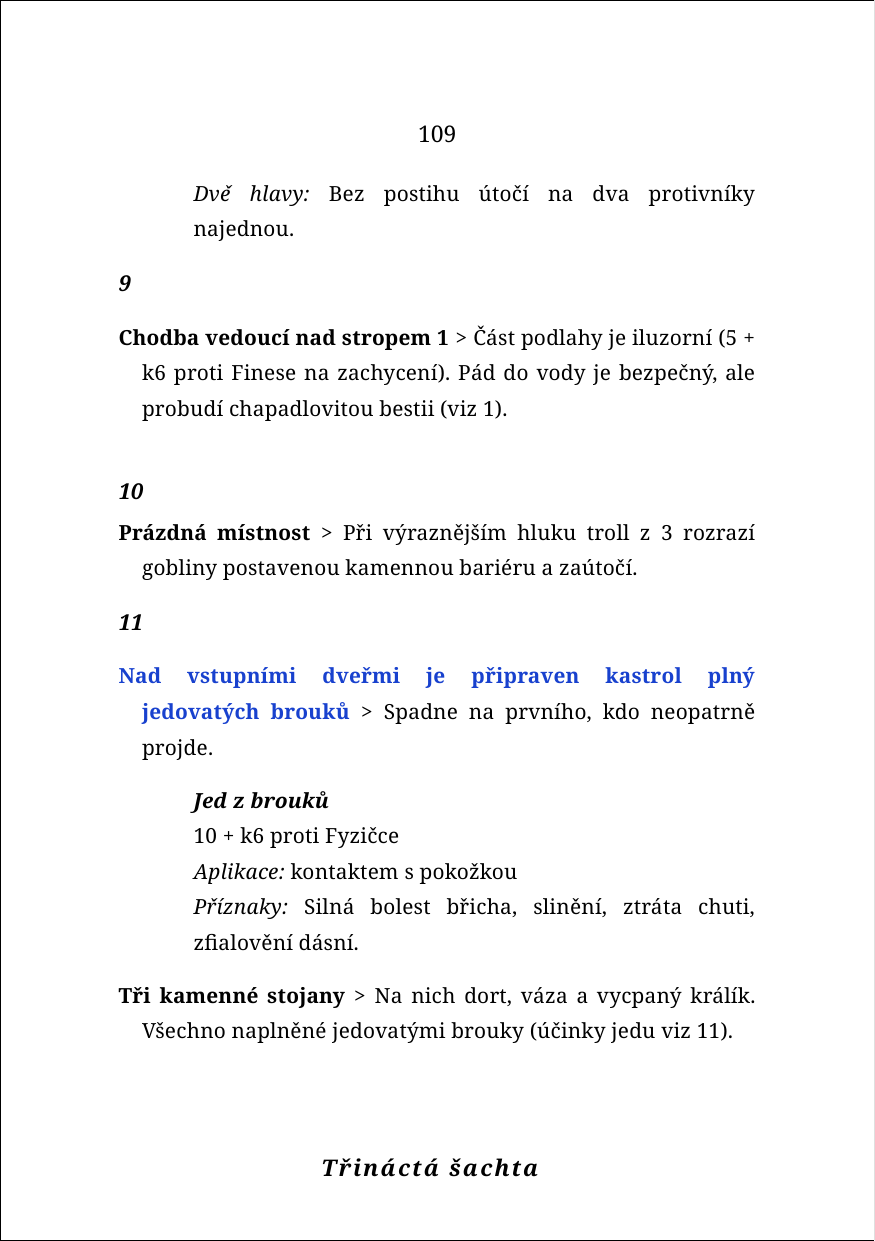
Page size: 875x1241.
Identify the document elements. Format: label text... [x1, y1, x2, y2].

text Tři kamenné stojany > Na nich dort, váza a vycpaný králík. Všechno naplněné jedovatými brouky (účinky jedu viz 11). [118, 981, 756, 1045]
text 11 [118, 607, 756, 636]
list Dvě hlavy: Bez postihu útočí na dva protivníky najednou. [156, 179, 756, 243]
text Nad vstupními dveřmi je připraven kastrol plný jedovatých brouků > Spadne na prvního, kdo neopatrně projde. [118, 662, 756, 761]
subtitle 10 [118, 476, 756, 506]
list Jed z brouků 10 + k6 proti Fyzičce Aplikace: kontaktem s pokožkou Příznaky: Silná bolest břicha, slinění, ztráta chuti, zfialovění dásní. [156, 786, 756, 956]
text Prázdná místnost > Při výraznějším hluku troll z 3 rozrazí gobliny postavenou kamennou bariéru a zaútočí. [118, 518, 756, 582]
text Chodba vedoucí nad stropem 1 > Část podlahy je iluzorní (5 + k6 proti Finese na zachycení). Pád do vody je bezpečný, ale probudí chapadlovitou bestii (viz 1). [118, 323, 756, 422]
text 9 [118, 268, 756, 297]
